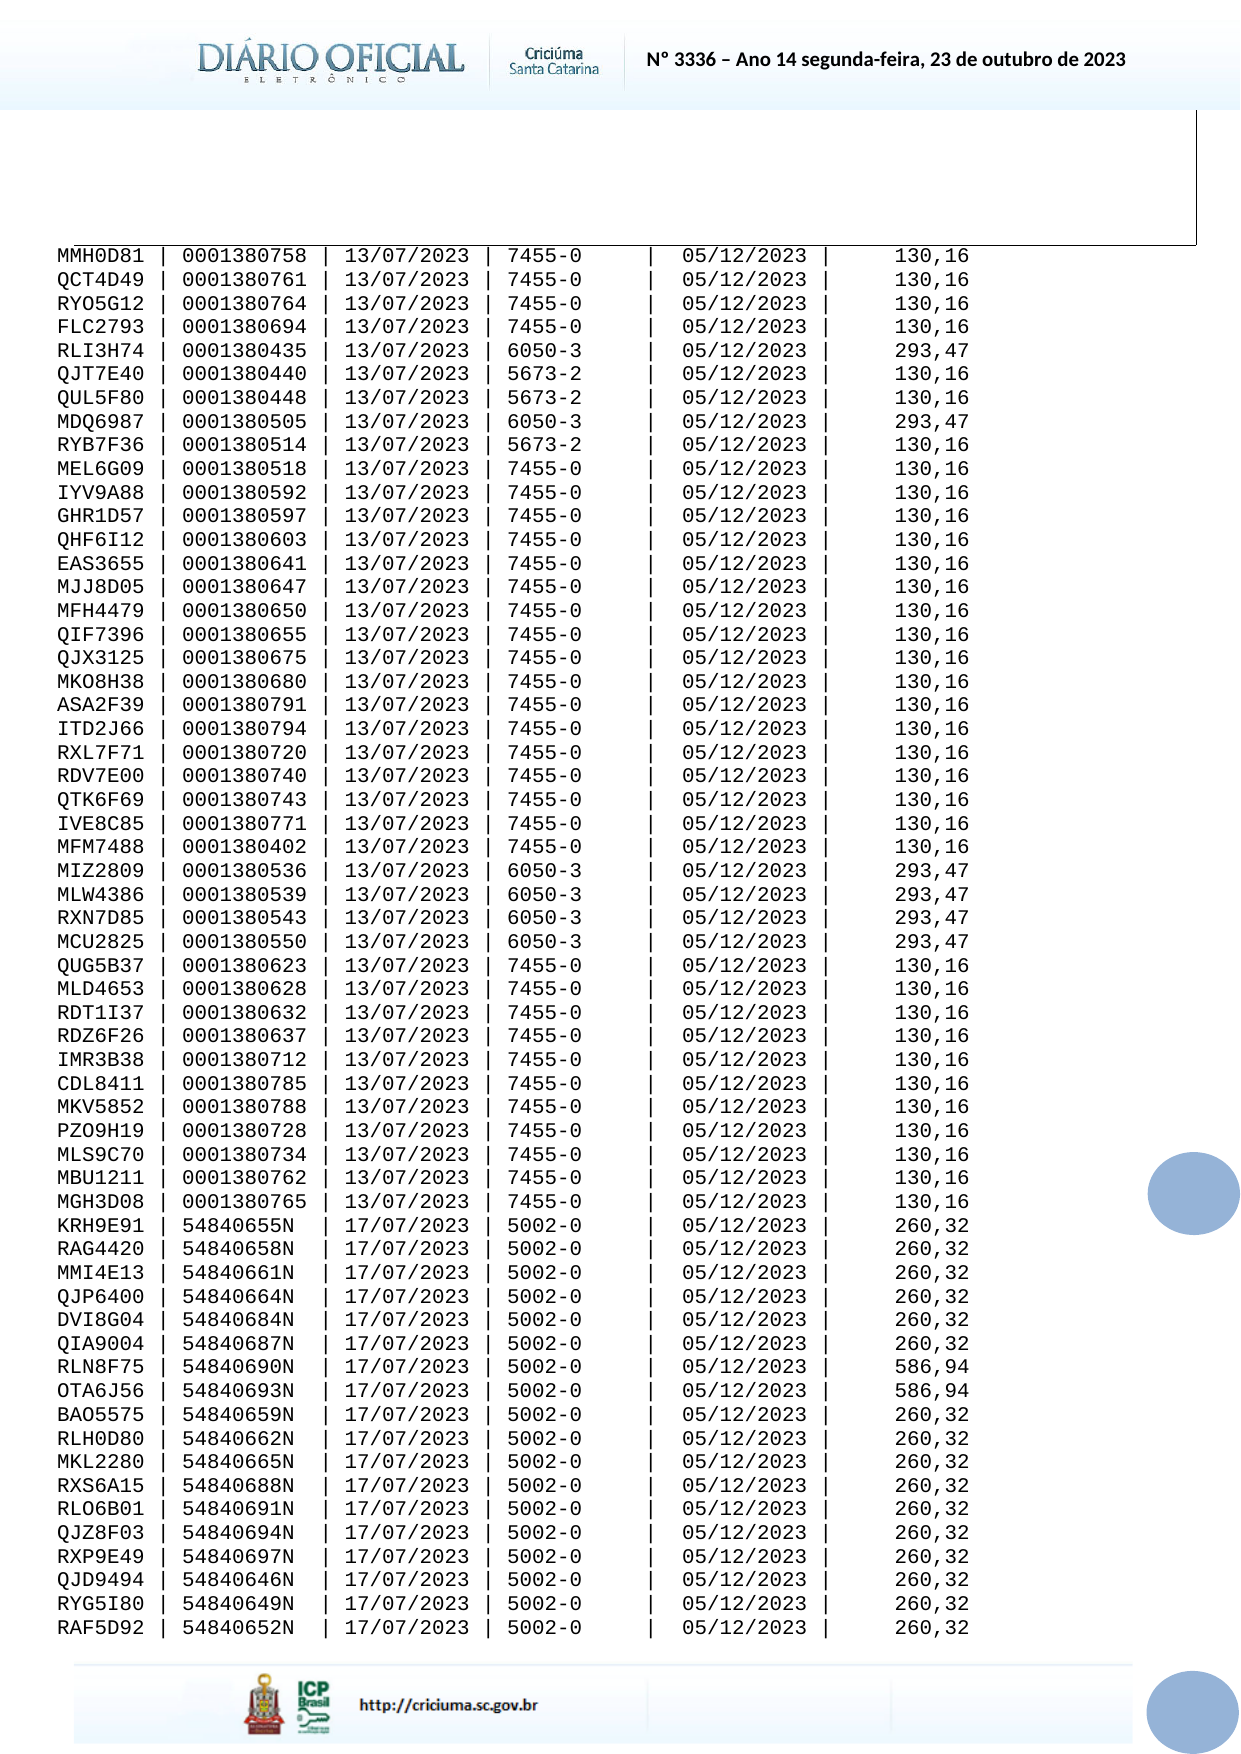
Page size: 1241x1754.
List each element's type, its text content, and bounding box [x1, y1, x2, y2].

text GHR1D57 | 0001380597 | 13/07/2023 | 7455-0 | 05/12/2023 | 130,16 [44, 505, 1196, 529]
text RDZ6F26 | 0001380637 | 13/07/2023 | 7455-0 | 05/12/2023 | 130,16 [44, 1026, 1196, 1049]
text MGH3D08 | 0001380765 | 13/07/2023 | 7455-0 | 05/12/2023 | 130,16 [44, 1191, 1153, 1215]
text RXN7D85 | 0001380543 | 13/07/2023 | 6050-3 | 05/12/2023 | 293,47 [44, 907, 1196, 931]
text MFH4479 | 0001380650 | 13/07/2023 | 7455-0 | 05/12/2023 | 130,16 [44, 600, 1196, 623]
text QTK6F69 | 0001380743 | 13/07/2023 | 7455-0 | 05/12/2023 | 130,16 [44, 789, 1196, 813]
text EAS3655 | 0001380641 | 13/07/2023 | 7455-0 | 05/12/2023 | 130,16 [44, 553, 1196, 576]
text MLW4386 | 0001380539 | 13/07/2023 | 6050-3 | 05/12/2023 | 293,47 [44, 884, 1196, 907]
text DVI8G04 | 54840684N | 17/07/2023 | 5002-0 | 05/12/2023 | 260,32 [44, 1309, 1196, 1333]
text MKO8H38 | 0001380680 | 13/07/2023 | 7455-0 | 05/12/2023 | 130,16 [44, 671, 1196, 694]
text MKL2280 | 54840665N | 17/07/2023 | 5002-0 | 05/12/2023 | 260,32 [44, 1451, 1196, 1475]
text RLI3H74 | 0001380435 | 13/07/2023 | 6050-3 | 05/12/2023 | 293,47 [44, 340, 1196, 363]
text MFM7488 | 0001380402 | 13/07/2023 | 7455-0 | 05/12/2023 | 130,16 [44, 836, 1196, 860]
text QHF6I12 | 0001380603 | 13/07/2023 | 7455-0 | 05/12/2023 | 130,16 [44, 529, 1196, 553]
text RXS6A15 | 54840688N | 17/07/2023 | 5002-0 | 05/12/2023 | 260,32 [44, 1475, 1196, 1498]
text FLC2793 | 0001380694 | 13/07/2023 | 7455-0 | 05/12/2023 | 130,16 [44, 316, 1196, 340]
text MIZ2809 | 0001380536 | 13/07/2023 | 6050-3 | 05/12/2023 | 293,47 [44, 860, 1196, 884]
text QJD9494 | 54840646N | 17/07/2023 | 5002-0 | 05/12/2023 | 260,32 [44, 1569, 1196, 1593]
text IVE8C85 | 0001380771 | 13/07/2023 | 7455-0 | 05/12/2023 | 130,16 [44, 813, 1196, 836]
text MLS9C70 | 0001380734 | 13/07/2023 | 7455-0 | 05/12/2023 | 130,16 [44, 1144, 1196, 1167]
text MEL6G09 | 0001380518 | 13/07/2023 | 7455-0 | 05/12/2023 | 130,16 [44, 458, 1196, 482]
text QJP6400 | 54840664N | 17/07/2023 | 5002-0 | 05/12/2023 | 260,32 [44, 1286, 1196, 1309]
text QIA9004 | 54840687N | 17/07/2023 | 5002-0 | 05/12/2023 | 260,32 [44, 1333, 1196, 1357]
text RYO5G12 | 0001380764 | 13/07/2023 | 7455-0 | 05/12/2023 | 130,16 [44, 292, 1196, 316]
text IMR3B38 | 0001380712 | 13/07/2023 | 7455-0 | 05/12/2023 | 130,16 [44, 1049, 1196, 1073]
text RXL7F71 | 0001380720 | 13/07/2023 | 7455-0 | 05/12/2023 | 130,16 [44, 742, 1196, 765]
text KRH9E91 | 54840655N | 17/07/2023 | 5002-0 | 05/12/2023 | 260,32 [44, 1215, 1196, 1238]
text QJT7E40 | 0001380440 | 13/07/2023 | 5673-2 | 05/12/2023 | 130,16 [44, 363, 1196, 387]
text IYV9A88 | 0001380592 | 13/07/2023 | 7455-0 | 05/12/2023 | 130,16 [44, 482, 1196, 505]
text PZO9H19 | 0001380728 | 13/07/2023 | 7455-0 | 05/12/2023 | 130,16 [44, 1120, 1196, 1144]
text QUL5F80 | 0001380448 | 13/07/2023 | 5673-2 | 05/12/2023 | 130,16 [44, 387, 1196, 411]
text MJJ8D05 | 0001380647 | 13/07/2023 | 7455-0 | 05/12/2023 | 130,16 [44, 576, 1196, 600]
text OTA6J56 | 54840693N | 17/07/2023 | 5002-0 | 05/12/2023 | 586,94 [44, 1380, 1196, 1404]
text MMH0D81 | 0001380758 | 13/07/2023 | 7455-0 | 05/12/2023 | 130,16 [44, 245, 1196, 269]
text QUG5B37 | 0001380623 | 13/07/2023 | 7455-0 | 05/12/2023 | 130,16 [44, 954, 1196, 978]
text MDQ6987 | 0001380505 | 13/07/2023 | 6050-3 | 05/12/2023 | 293,47 [44, 411, 1196, 434]
text RXP9E49 | 54840697N | 17/07/2023 | 5002-0 | 05/12/2023 | 260,32 [44, 1546, 1196, 1569]
text MKV5852 | 0001380788 | 13/07/2023 | 7455-0 | 05/12/2023 | 130,16 [44, 1096, 1196, 1120]
text QJX3125 | 0001380675 | 13/07/2023 | 7455-0 | 05/12/2023 | 130,16 [44, 647, 1196, 671]
text RAF5D92 | 54840652N | 17/07/2023 | 5002-0 | 05/12/2023 | 260,32 [44, 1617, 1196, 1640]
text RYB7F36 | 0001380514 | 13/07/2023 | 5673-2 | 05/12/2023 | 130,16 [44, 434, 1196, 458]
text MMI4E13 | 54840661N | 17/07/2023 | 5002-0 | 05/12/2023 | 260,32 [44, 1262, 1196, 1286]
text RLH0D80 | 54840662N | 17/07/2023 | 5002-0 | 05/12/2023 | 260,32 [44, 1427, 1196, 1451]
text QCT4D49 | 0001380761 | 13/07/2023 | 7455-0 | 05/12/2023 | 130,16 [44, 269, 1196, 292]
text RLN8F75 | 54840690N | 17/07/2023 | 5002-0 | 05/12/2023 | 586,94 [44, 1357, 1196, 1380]
text RLO6B01 | 54840691N | 17/07/2023 | 5002-0 | 05/12/2023 | 260,32 [44, 1498, 1196, 1522]
text ASA2F39 | 0001380791 | 13/07/2023 | 7455-0 | 05/12/2023 | 130,16 [44, 694, 1196, 718]
text MCU2825 | 0001380550 | 13/07/2023 | 6050-3 | 05/12/2023 | 293,47 [44, 931, 1196, 954]
text MLD4653 | 0001380628 | 13/07/2023 | 7455-0 | 05/12/2023 | 130,16 [44, 978, 1196, 1002]
text RDV7E00 | 0001380740 | 13/07/2023 | 7455-0 | 05/12/2023 | 130,16 [44, 765, 1196, 789]
text RYG5I80 | 54840649N | 17/07/2023 | 5002-0 | 05/12/2023 | 260,32 [44, 1593, 1196, 1617]
text RDT1I37 | 0001380632 | 13/07/2023 | 7455-0 | 05/12/2023 | 130,16 [44, 1002, 1196, 1026]
text ITD2J66 | 0001380794 | 13/07/2023 | 7455-0 | 05/12/2023 | 130,16 [44, 718, 1196, 742]
text MBU1211 | 0001380762 | 13/07/2023 | 7455-0 | 05/12/2023 | 130,16 [44, 1167, 1157, 1191]
text QJZ8F03 | 54840694N | 17/07/2023 | 5002-0 | 05/12/2023 | 260,32 [44, 1522, 1196, 1546]
text CDL8411 | 0001380785 | 13/07/2023 | 7455-0 | 05/12/2023 | 130,16 [44, 1073, 1196, 1096]
text QIF7396 | 0001380655 | 13/07/2023 | 7455-0 | 05/12/2023 | 130,16 [44, 623, 1196, 647]
text BAO5575 | 54840659N | 17/07/2023 | 5002-0 | 05/12/2023 | 260,32 [44, 1404, 1196, 1427]
text RAG4420 | 54840658N | 17/07/2023 | 5002-0 | 05/12/2023 | 260,32 [44, 1238, 1196, 1262]
